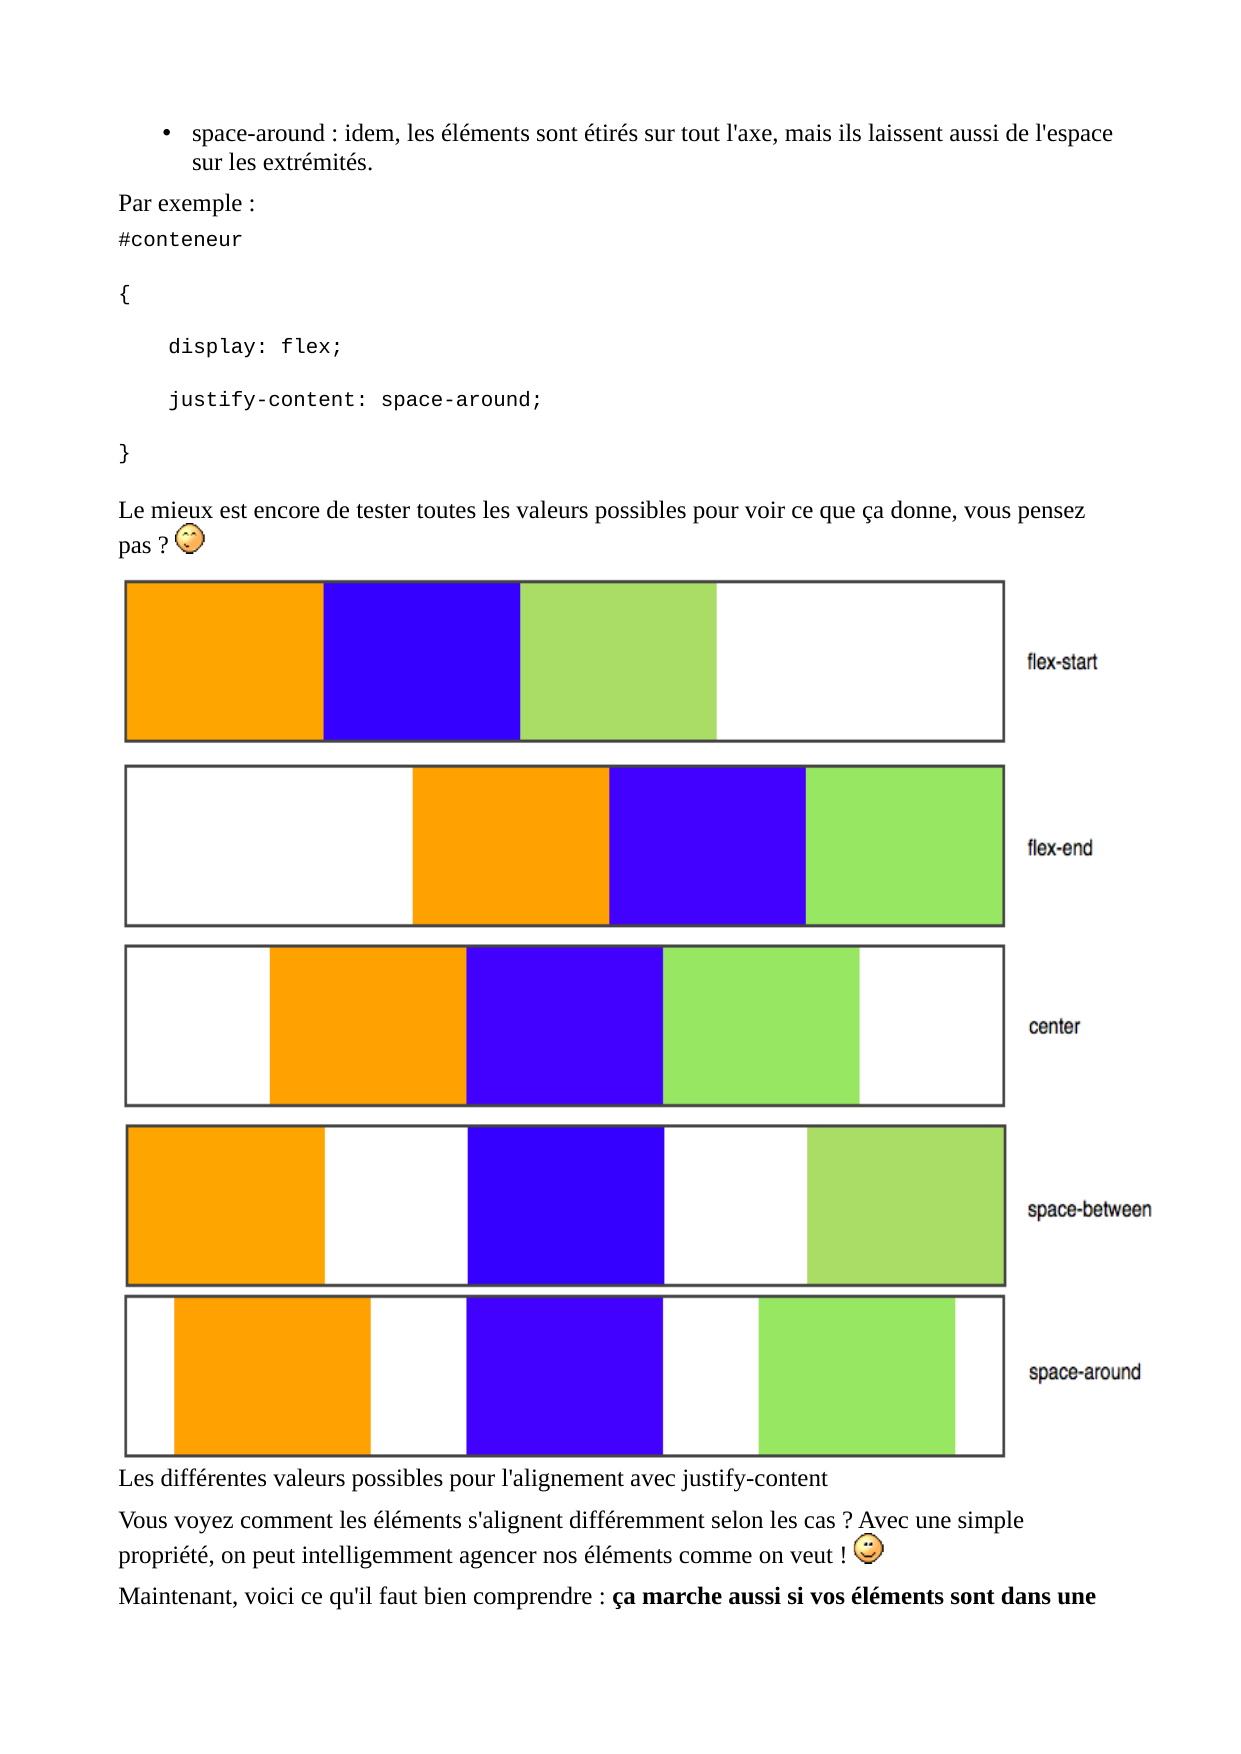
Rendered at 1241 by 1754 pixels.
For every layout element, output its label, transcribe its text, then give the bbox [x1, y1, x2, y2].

picture [175, 523, 205, 554]
text Par exemple : [118, 188, 1122, 217]
text } [118, 442, 1122, 466]
text justify-content: space-around; [118, 389, 1122, 412]
text Vous voyez comment les éléments s'alignent différemment selon les cas ? Avec une simple propriété, on peut intelligemment agencer nos éléments comme on veut ! [118, 1505, 1122, 1569]
picture [118, 571, 1228, 1464]
text { [118, 282, 1122, 306]
text Le mieux est encore de tester toutes les valeurs possibles pour voir ce que ça donne, vous pensez pas ? [118, 495, 1122, 559]
list space-around : idem, les éléments sont étirés sur tout l'axe, mais ils laissent aussi de l'espace sur les extrémités. [162, 118, 1122, 176]
text #conteneur [118, 229, 1122, 253]
picture [853, 1533, 884, 1564]
text Maintenant, voici ce qu'il faut bien comprendre : ça marche aussi si vos éléments sont dans une [118, 1581, 1122, 1610]
text Les différentes valeurs possibles pour l'alignement avec justify-content [118, 1464, 1122, 1492]
text display: flex; [118, 336, 1122, 359]
